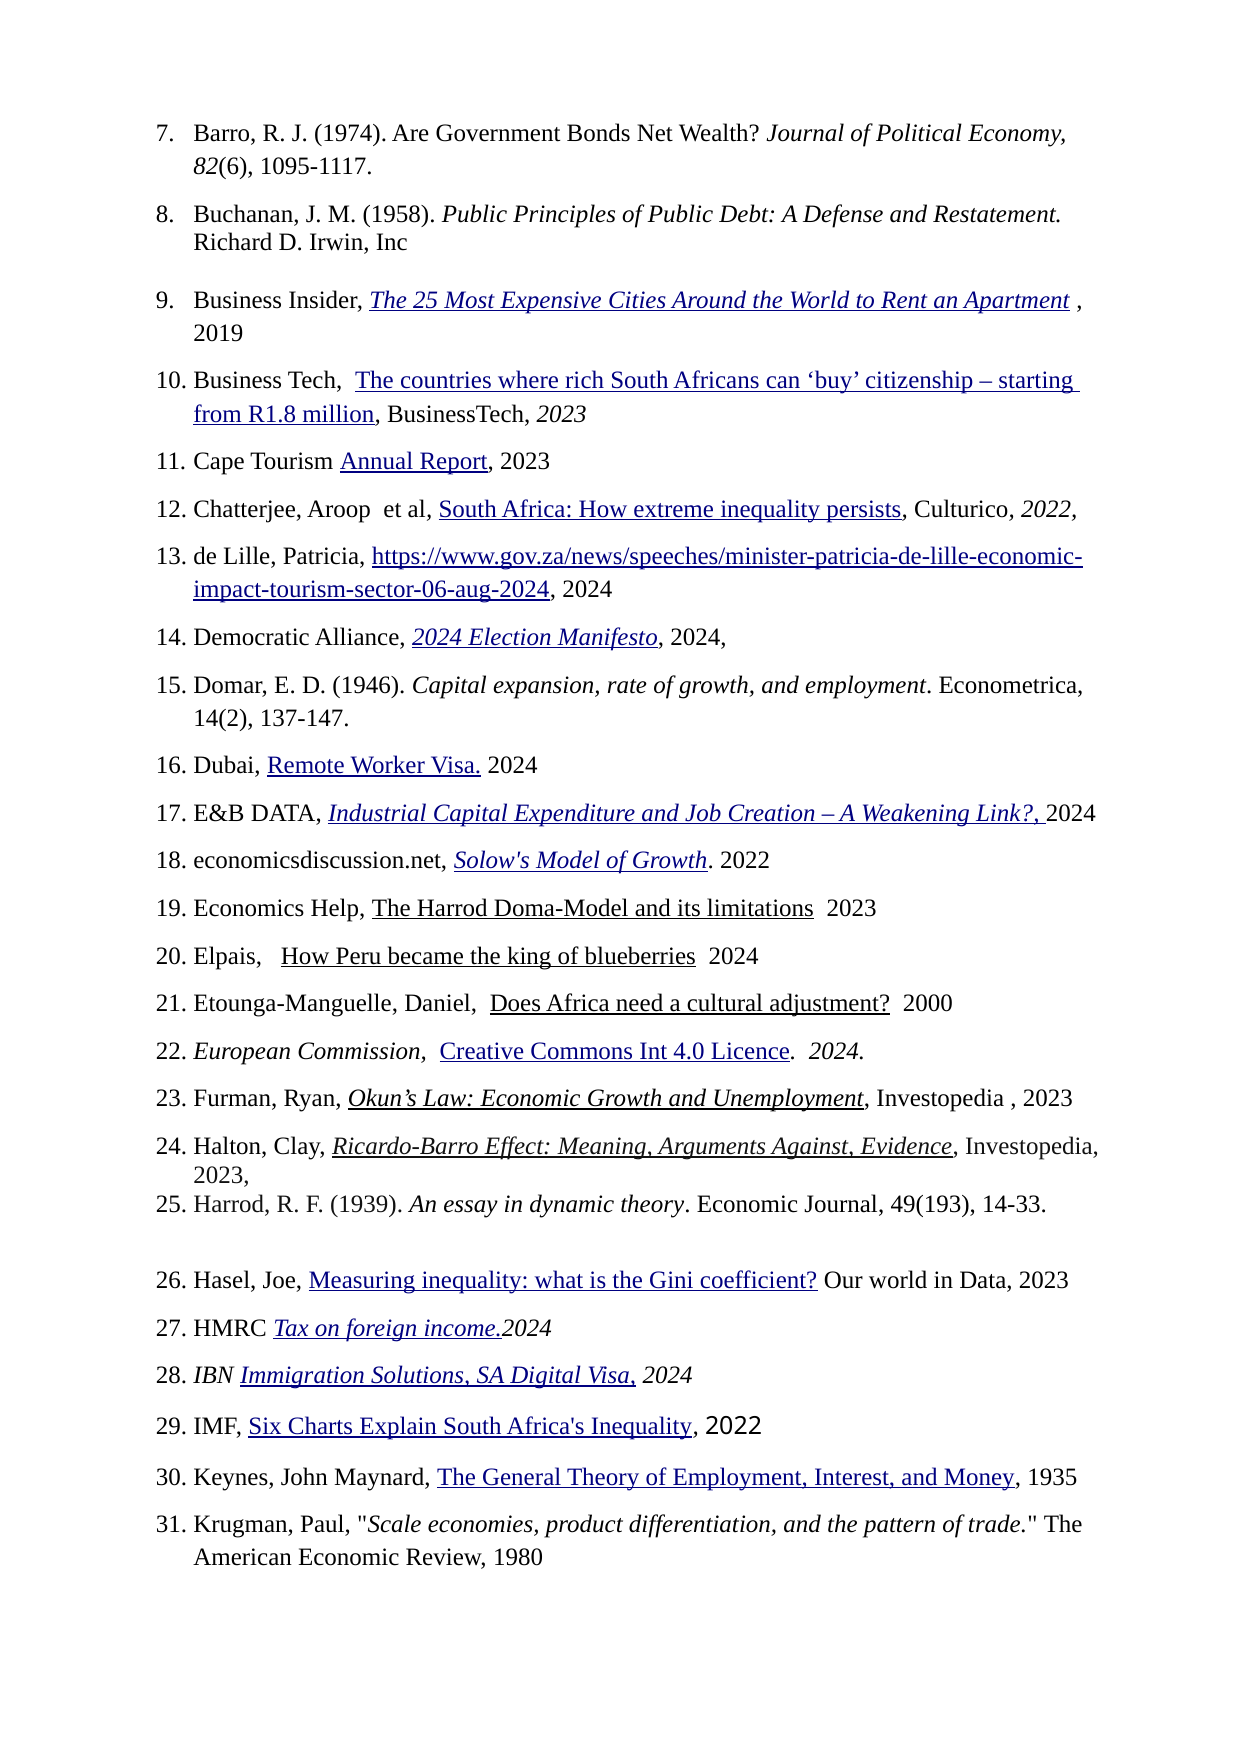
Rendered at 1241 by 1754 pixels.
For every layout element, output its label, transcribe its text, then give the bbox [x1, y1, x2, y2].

list Etounga-Manguelle, Daniel, Does Africa need a cultural adjustment? 2000 [156, 988, 1122, 1017]
list HMRC Tax on foreign income.2024 [156, 1313, 1122, 1341]
list Chatterjee, Aroop et al, South Africa: How extreme inequality persists, Culturico, 2022, [156, 494, 1122, 523]
list economicsdiscussion.net, Solow's Model of Growth. 2022 [156, 846, 1122, 874]
list Buchanan, J. M. (1958). Public Principles of Public Debt: A Defense and Restatement. Richard D. Irwin, Inc [156, 199, 1122, 256]
list IMF, Six Charts Explain South Africa's Inequality, 2022 [156, 1408, 1122, 1442]
list Halton, Clay, Ricardo-Barro Effect: Meaning, Arguments Against, Evidence, Investopedia, 2023, [156, 1131, 1122, 1189]
list de Lille, Patricia, https://www.gov.za/news/speeches/minister-patricia-de-lille-economic-impact-tourism-sector-06-aug-2024, 2024 [156, 541, 1122, 603]
list Business Insider, The 25 Most Expensive Cities Around the World to Rent an Apartment , 2019 [156, 285, 1122, 347]
list IBN Immigration Solutions, SA Digital Visa, 2024 [156, 1360, 1122, 1389]
list Krugman, Paul, "Scale economies, product differentiation, and the pattern of trade." The American Economic Review, 1980 [156, 1509, 1122, 1571]
list Elpais, How Peru became the king of blueberries, 2024 [156, 941, 1122, 969]
list Barro, R. J. (1974). Are Government Bonds Net Wealth? Journal of Political Economy, 82(6), 1095-1117. [156, 118, 1122, 180]
list Dubai, Remote Worker Visa. 2024 [156, 750, 1122, 779]
list Hasel, Joe, Measuring inequality: what is the Gini coefficient? Our world in Data, 2023 [156, 1265, 1122, 1294]
list European Commission, Creative Commons Int 4.0 Licence. 2024. [156, 1036, 1122, 1065]
list Cape Tourism Annual Report, 2023 [156, 446, 1122, 475]
list Economics Help, The Harrod Doma-Model and its limitations, 2023 [156, 893, 1122, 922]
list Domar, E. D. (1946). Capital expansion, rate of growth, and employment. Econometrica, 14(2), 137-147. [156, 670, 1122, 731]
list E&B DATA, Industrial Capital Expenditure and Job Creation – A Weakening Link?, 2024 [156, 798, 1122, 827]
list Harrod, R. F. (1939). An essay in dynamic theory. Economic Journal, 49(193), 14-33. [156, 1189, 1122, 1217]
list Democratic Alliance, 2024 Election Manifesto, 2024, [156, 622, 1122, 651]
list Business Tech, The countries where rich South Africans can ‘buy’ citizenship – starting from R1.8 million, BusinessTech, 2023 [156, 366, 1122, 427]
list Furman, Ryan, Okun’s Law: Economic Growth and Unemployment, Investopedia , 2023 [156, 1083, 1122, 1112]
list Keynes, John Maynard, The General Theory of Employment, Interest, and Money, 1935 [156, 1462, 1122, 1490]
